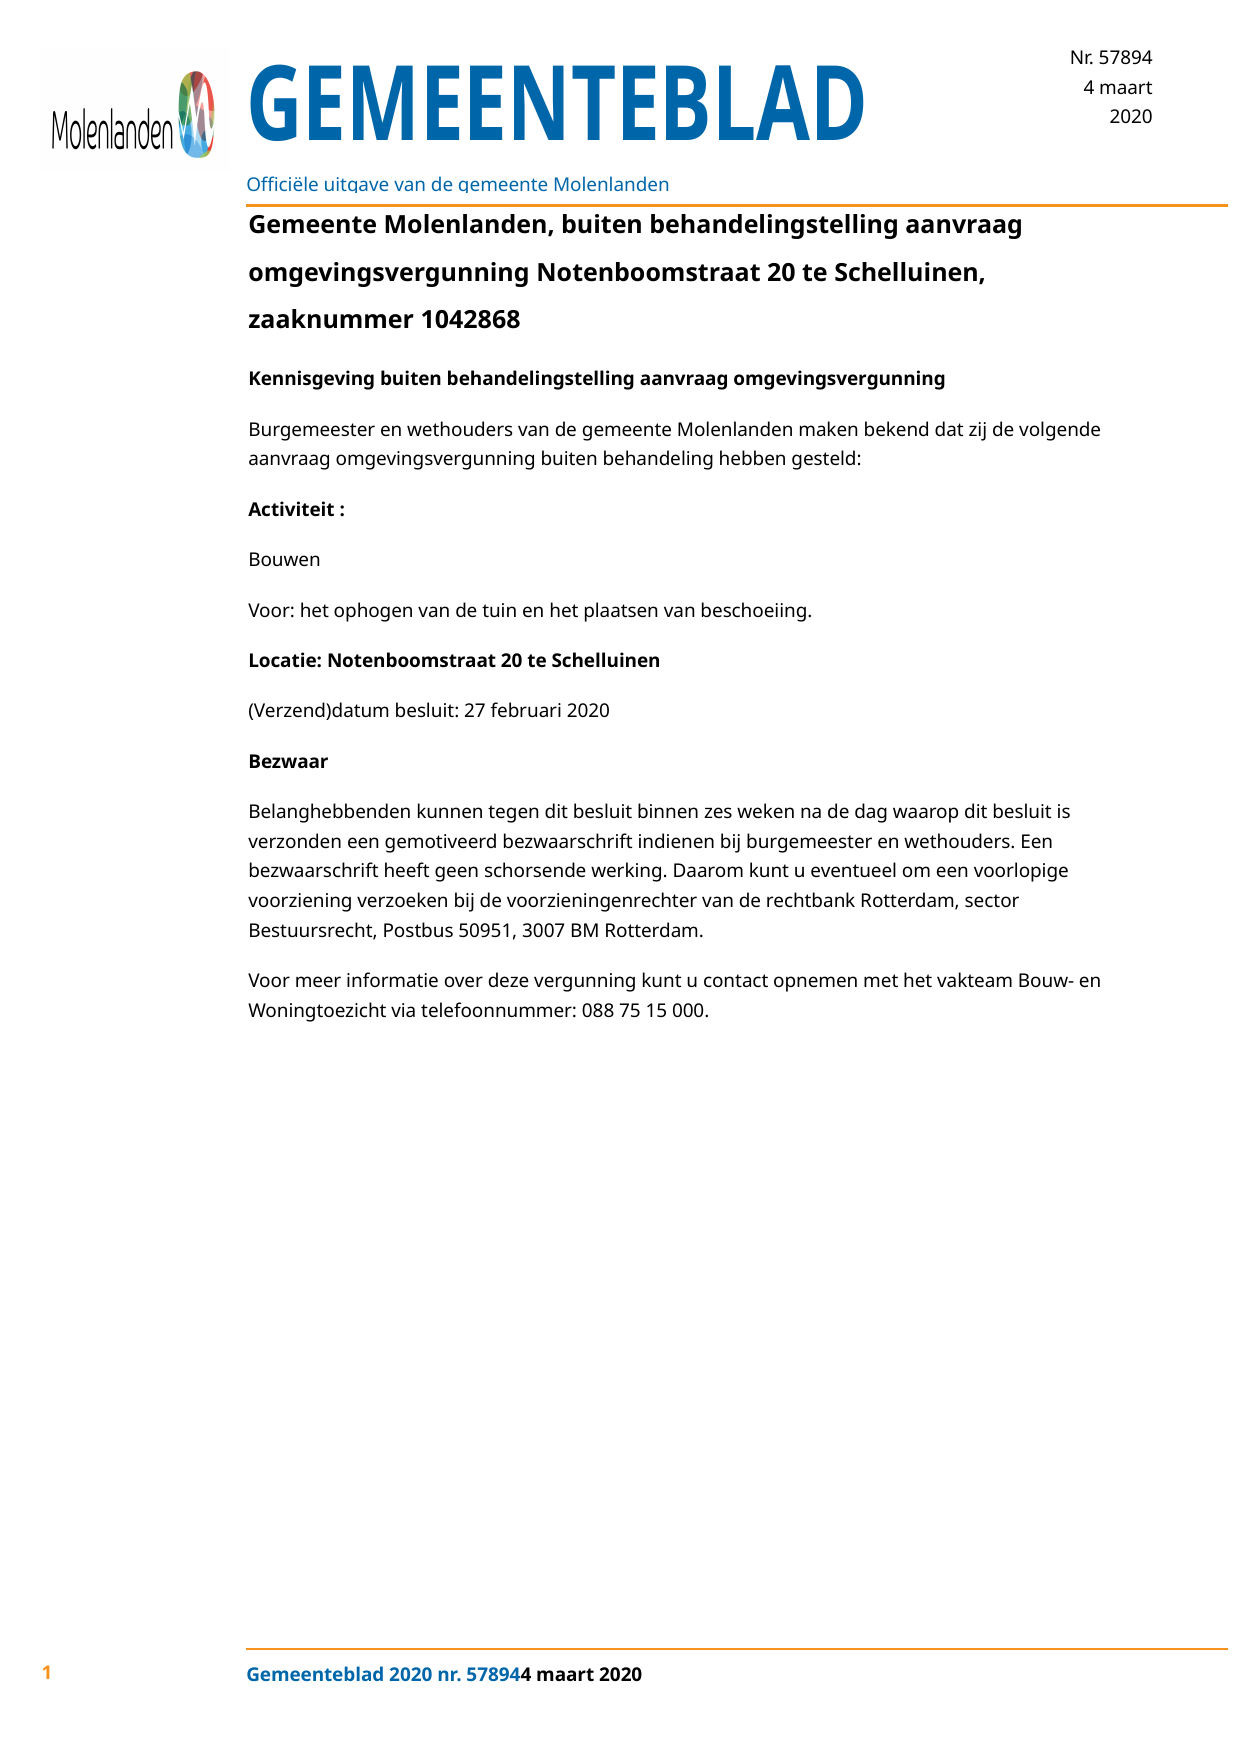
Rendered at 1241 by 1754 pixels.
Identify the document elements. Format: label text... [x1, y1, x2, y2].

text Kennisgeving buiten behandelingstelling aanvraag omgevingsvergunning [248, 366, 1152, 391]
text Locatie: Notenboomstraat 20 te Schelluinen [248, 647, 1152, 673]
text Gemeente Molenlanden, buiten behandelingstelling aanvraag omgevingsvergunning Notenboomstraat 20 te Schelluinen, zaaknummer 1042868 [248, 207, 1152, 336]
text Belanghebbenden kunnen tegen dit besluit binnen zes weken na de dag waarop dit besluit is verzonden een gemotiveerd bezwaarschrift indienen bij burgemeester en wethouders. Een bezwaarschrift heeft geen schorsende werking. Daarom kunt u eventueel om een voorlopige voorziening verzoeken bij de voorzieningenrechter van de rechtbank Rotterdam, sector Bestuursrecht, Postbus 50951, 3007 BM Rotterdam. [248, 798, 1152, 942]
text (Verzend)datum besluit: 27 februari 2020 [248, 698, 1152, 723]
text Bezwaar [248, 748, 1152, 774]
text Voor meer informatie over deze vergunning kunt u contact opnemen met het vakteam Bouw- en Woningtoezicht via telefoonnummer: 088 75 15 000. [248, 967, 1152, 1022]
text Burgemeester en wethouders van de gemeente Molenlanden maken bekend dat zij de volgende aanvraag omgevingsvergunning buiten behandeling hebben gesteld: [248, 416, 1152, 471]
text Activiteit : [248, 496, 1152, 522]
text Voor: het ophogen van de tuin en het plaatsen van beschoeiing. [248, 597, 1152, 622]
text Bouwen [248, 546, 1152, 572]
picture [41, 47, 231, 172]
